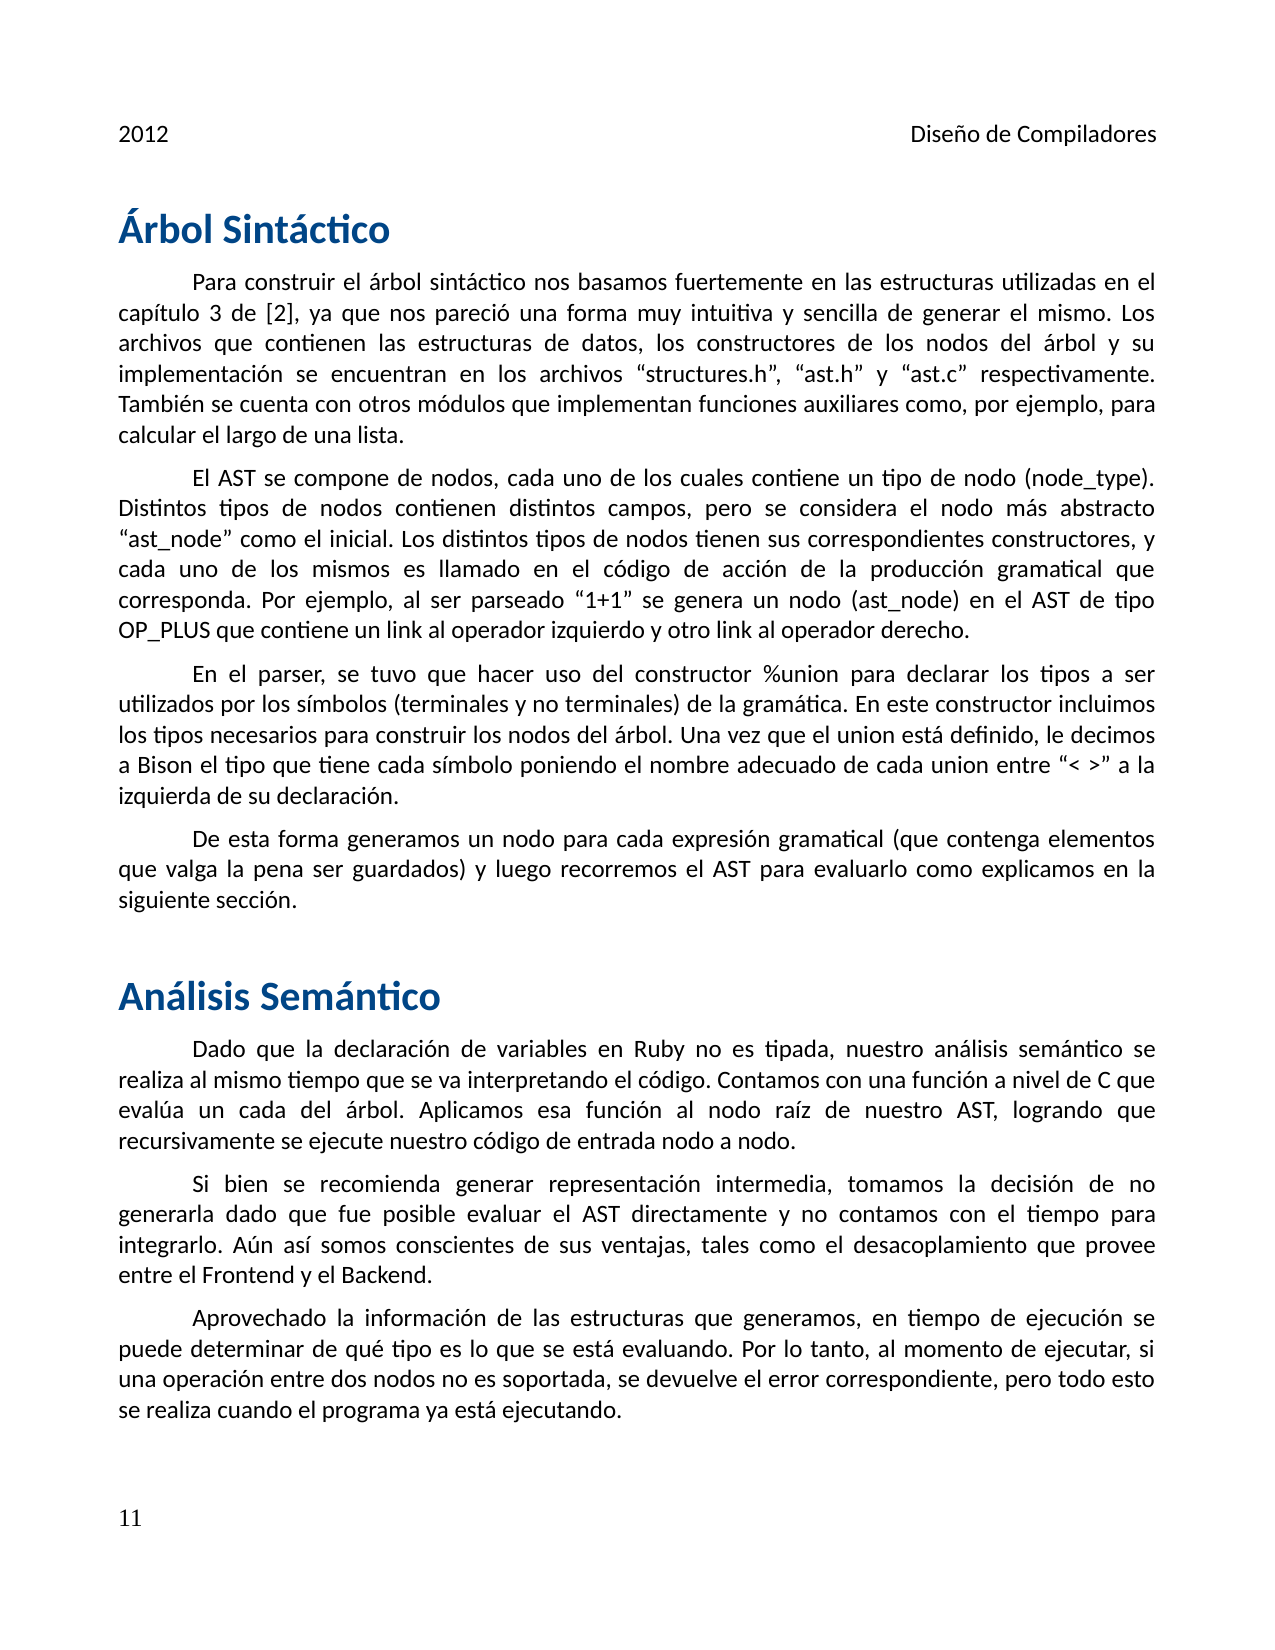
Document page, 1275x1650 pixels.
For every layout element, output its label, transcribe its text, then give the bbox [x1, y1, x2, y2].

text Análisis Semántico [118, 970, 1157, 1021]
subtitle Árbol Sintáctico [118, 203, 1157, 254]
text De esta forma generamos un nodo para cada expresión gramatical (que contenga elementos que valga la pena ser guardados) y luego recorremos el AST para evaluarlo como explicamos en la siguiente sección. [118, 823, 1157, 914]
text En el parser, se tuvo que hacer uso del constructor %union para declarar los tipos a ser utilizados por los símbolos (terminales y no terminales) de la gramática. En este constructor incluimos los tipos necesarios para construir los nodos del árbol. Una vez que el union está definido, le decimos a Bison el tipo que tiene cada símbolo poniendo el nombre adecuado de cada union entre “< >” a la izquierda de su declaración. [118, 658, 1157, 810]
text Dado que la declaración de variables en Ruby no es tipada, nuestro análisis semántico se realiza al mismo tiempo que se va interpretando el código. Contamos con una función a nivel de C que evalúa un cada del árbol. Aplicamos esa función al nodo raíz de nuestro AST, logrando que recursivamente se ejecute nuestro código de entrada nodo a nodo. [118, 1033, 1157, 1155]
text Aprovechado la información de las estructuras que generamos, en tiempo de ejecución se puede determinar de qué tipo es lo que se está evaluando. Por lo tanto, al momento de ejecutar, si una operación entre dos nodos no es soportada, se devuelve el error correspondiente, pero todo esto se realiza cuando el programa ya está ejecutando. [118, 1302, 1157, 1424]
text El AST se compone de nodos, cada uno de los cuales contiene un tipo de nodo (node_type). Distintos tipos de nodos contienen distintos campos, pero se considera el nodo más abstracto “ast_node” como el inicial. Los distintos tipos de nodos tienen sus correspondientes constructores, y cada uno de los mismos es llamado en el código de acción de la producción gramatical que corresponda. Por ejemplo, al ser parseado “1+1” se genera un nodo (ast_node) en el AST de tipo OP_PLUS que contiene un link al operador izquierdo y otro link al operador derecho. [118, 462, 1157, 645]
text Si bien se recomienda generar representación intermedia, tomamos la decisión de no generarla dado que fue posible evaluar el AST directamente y no contamos con el tiempo para integrarlo. Aún así somos conscientes de sus ventajas, tales como el desacoplamiento que provee entre el Frontend y el Backend. [118, 1168, 1157, 1290]
text Para construir el árbol sintáctico nos basamos fuertemente en las estructuras utilizadas en el capítulo 3 de [2], ya que nos pareció una forma muy intuitiva y sencilla de generar el mismo. Los archivos que contienen las estructuras de datos, los constructores de los nodos del árbol y su implementación se encuentran en los archivos “structures.h”, “ast.h” y “ast.c” respectivamente. También se cuenta con otros módulos que implementan funciones auxiliares como, por ejemplo, para calcular el largo de una lista. [118, 266, 1157, 449]
